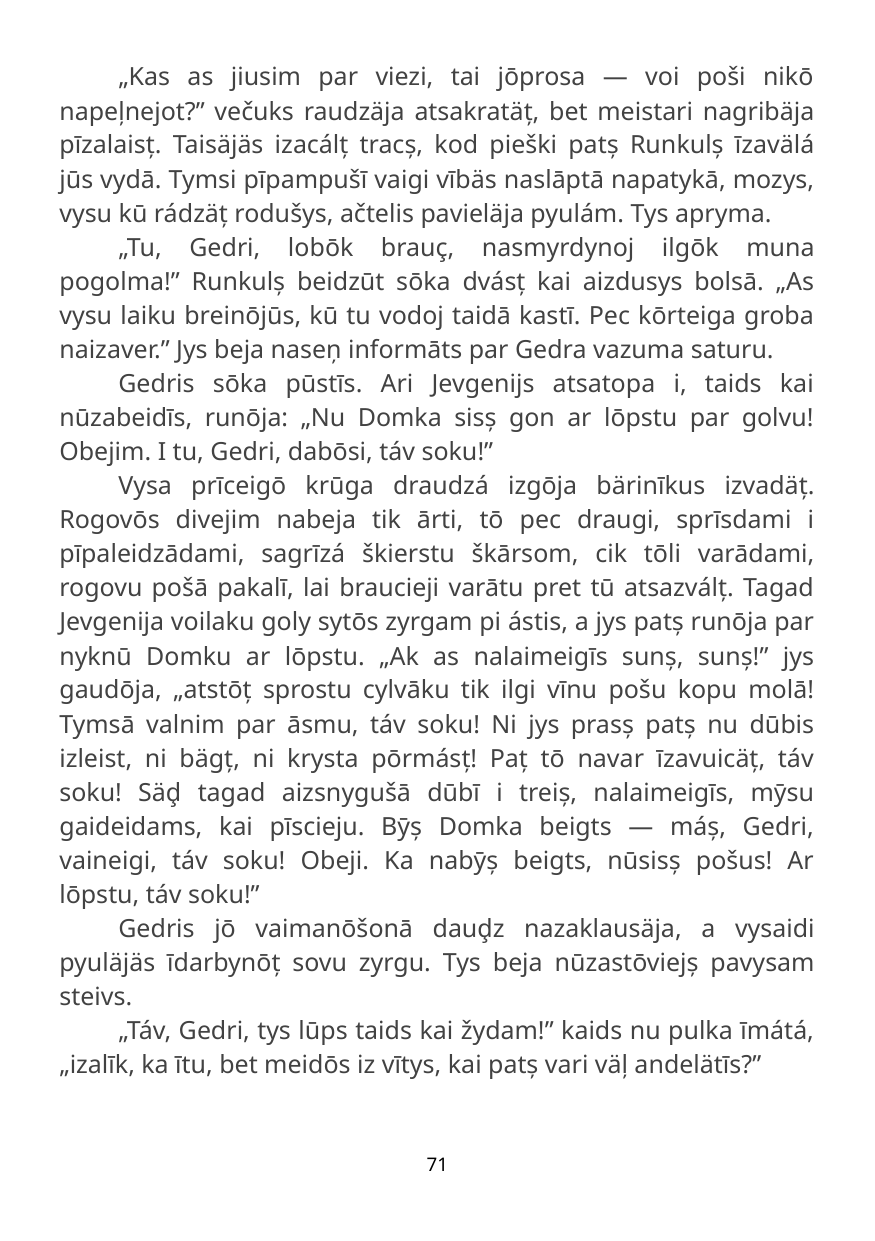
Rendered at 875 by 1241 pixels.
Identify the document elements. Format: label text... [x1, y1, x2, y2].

text Gedris jō vaimanōšonā dauḑz nazaklausäja, a vysaidi pyuläjäs īdarbynōț sovu zyrgu. Tys beja nūzastōviejș pavysam steivs. [59, 911, 815, 1013]
text „Kas as jiusim par viezi, tai jōprosa — voi poši nikō napeļnejot?” večuks raudzäja atsakratäț, bet meistari nagribäja pīzalaisț. Taisäjäs izacálț tracș, kod pieški patș Runkulș īzavälá jūs vydā. Tymsi pīpampušī vaigi vībäs naslāptā napatykā, mozys, vysu kū rádzäț rodušys, ačtelis pavieläja pyulám. Tys apryma. [59, 59, 815, 229]
text „Táv, Gedri, tys lūps taids kai žydam!” kaids nu pulka īmátá, „izalīk, ka ītu, bet meidōs iz vītys, kai patș vari väļ andelätīs?” [59, 1013, 815, 1081]
text Vysa prīceigō krūga draudzá izgōja bärinīkus izvadäț. Rogovōs divejim nabeja tik ārti, tō pec draugi, sprīsdami i pīpaleidzādami, sagrīzá škierstu škārsom, cik tōli varādami, rogovu pošā pakalī, lai braucieji varātu pret tū atsazválț. Tagad Jevgenija voilaku goly sytōs zyrgam pi ástis, a jys patș runōja par nyknū Domku ar lōpstu. „Ak as nalaimeigīs sunș, sunș!” jys gaudōja, „atstōț sprostu cylvāku tik ilgi vīnu pošu kopu molā! Tymsā valnim par āsmu, táv soku! Ni jys prasș patș nu dūbis izleist, ni bägț, ni krysta pōrmásț! Paț tō navar īzavuicäț, táv soku! Säḑ tagad aizsnygušā dūbī i treiș, nalaimeigīs, mȳsu gaideidams, kai pīscieju. Bȳș Domka beigts — máș, Gedri, vaineigi, táv soku! Obeji. Ka nabȳș beigts, nūsisș pošus! Ar lōpstu, táv soku!” [59, 468, 815, 911]
text Gedris sōka pūstīs. Ari Jevgenijs atsatopa i, taids kai nūzabeidīs, runōja: „Nu Domka sisș gon ar lōpstu par golvu! Obejim. I tu, Gedri, dabōsi, táv soku!” [59, 366, 815, 468]
text „Tu, Gedri, lobōk brauç, nasmyrdynoj ilgōk muna pogolma!” Runkulș beidzūt sōka dvásț kai aizdusys bolsā. „As vysu laiku breinōjūs, kū tu vodoj taidā kastī. Pec kōrteiga groba naizaver.” Jys beja naseņ informāts par Gedra vazuma saturu. [59, 229, 815, 366]
